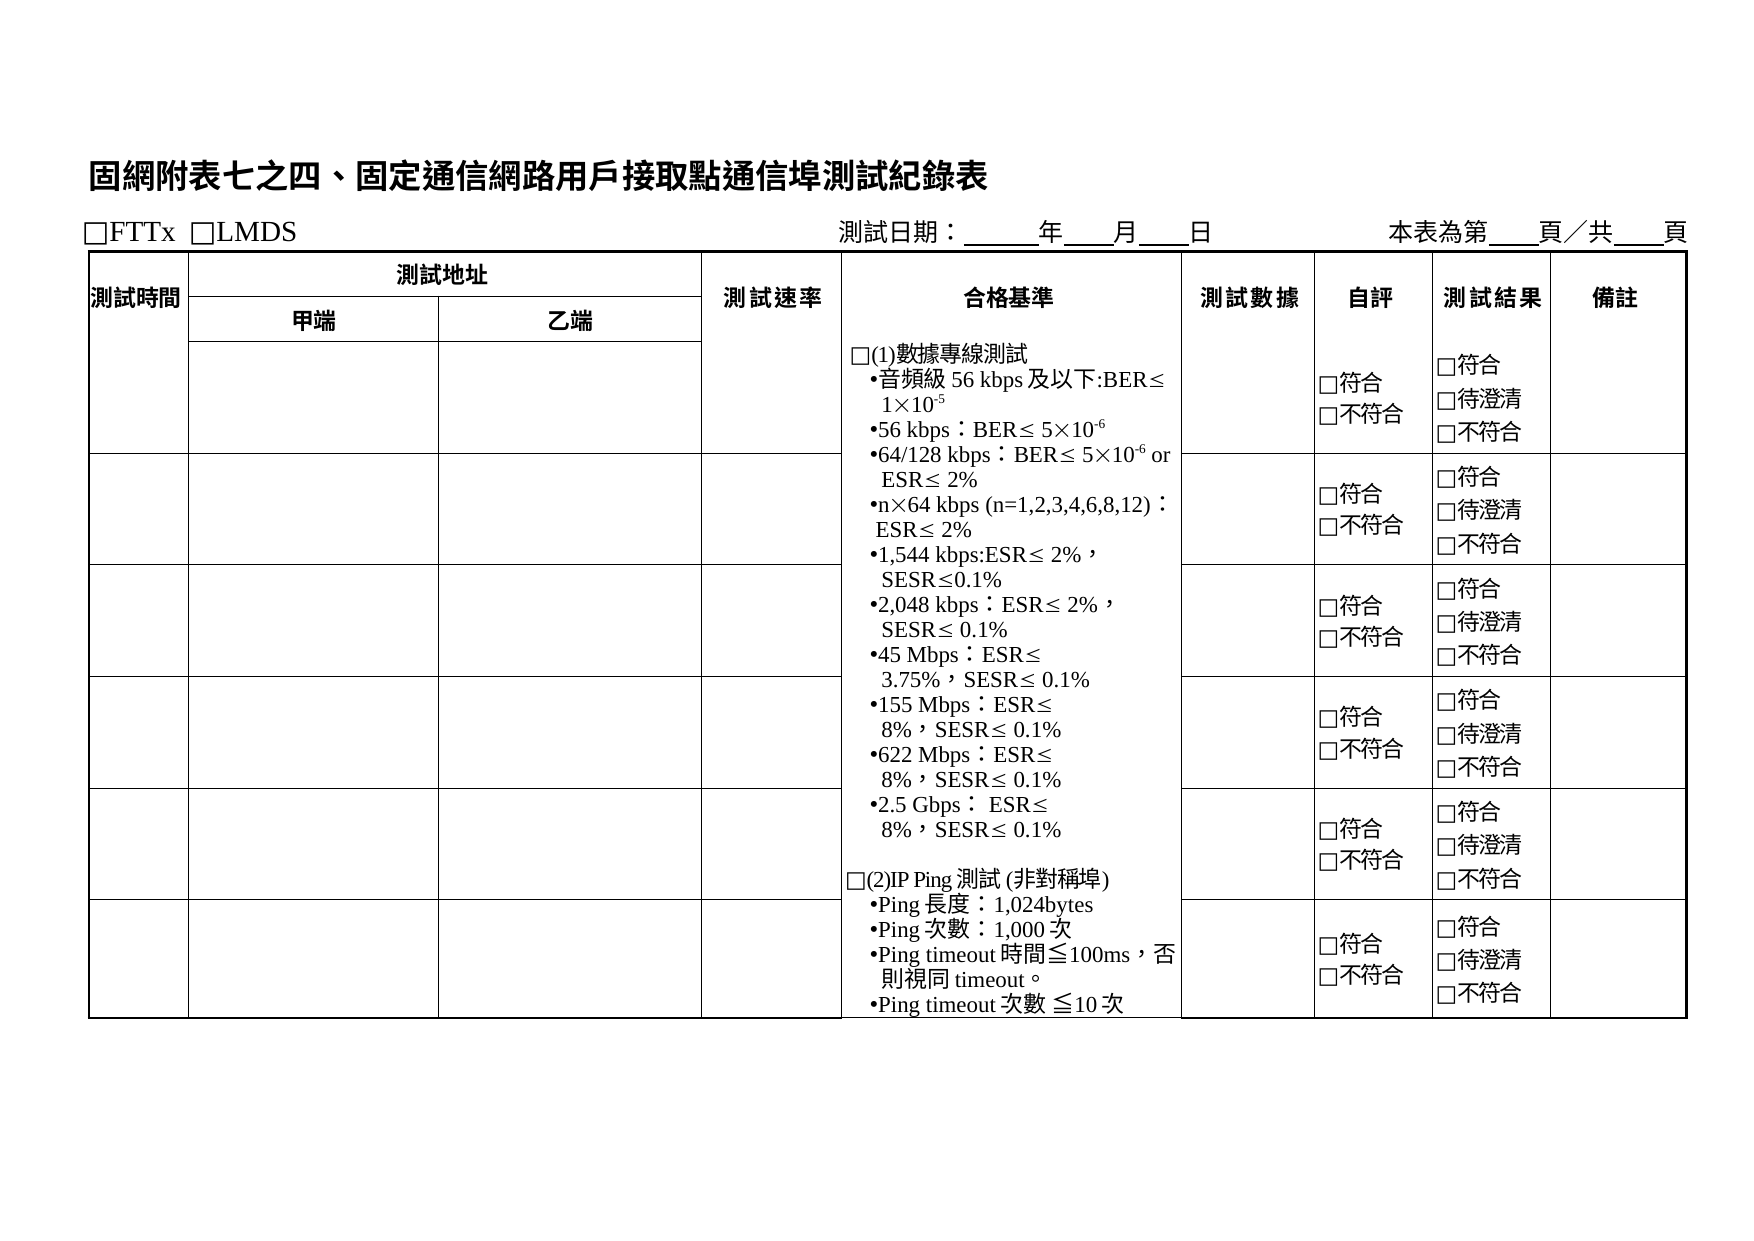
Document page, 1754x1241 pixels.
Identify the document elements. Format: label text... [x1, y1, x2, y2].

table_header 備註 [1551, 253, 1685, 341]
table_cell [702, 565, 841, 676]
table_header 自評 [1315, 253, 1432, 341]
table_cell [189, 342, 438, 452]
text □FTTx □LMDS 測試日期： 年 月 日 本表為第 頁／共 頁 [82, 211, 1690, 250]
table_cell □符合 □不符合 [1315, 341, 1432, 452]
table_header 合格基準 [842, 253, 1181, 341]
table_cell [189, 789, 438, 899]
table_cell [1551, 565, 1685, 676]
table_cell [1182, 789, 1314, 899]
table_header 測試時間 [90, 253, 188, 341]
table_cell [702, 900, 841, 1017]
table_cell [439, 900, 701, 1017]
table_cell [439, 789, 701, 899]
table_header 測試速率 [702, 253, 841, 341]
table_cell [1182, 454, 1314, 564]
table_cell [189, 565, 438, 676]
table_header 測試地址 [189, 253, 701, 296]
table_cell □符合 □不符合 [1315, 677, 1432, 787]
table_cell [90, 900, 188, 1017]
table_cell [702, 677, 841, 787]
table_cell □符合 □待澄清 □不符合 [1433, 900, 1550, 1017]
table_cell [439, 454, 701, 564]
table_cell [702, 789, 841, 899]
table_cell [1182, 565, 1314, 676]
table_cell [90, 341, 188, 452]
table_cell 甲端 [189, 297, 438, 341]
table_cell □符合 □待澄清 □不符合 [1433, 789, 1550, 899]
table_cell □符合 □待澄清 □不符合 [1433, 341, 1550, 452]
table_cell [1182, 900, 1314, 1017]
table_cell [189, 454, 438, 564]
table_cell [702, 341, 841, 452]
table_cell [1551, 677, 1685, 787]
table_cell □符合 □不符合 [1315, 900, 1432, 1017]
table_cell □符合 □不符合 [1315, 454, 1432, 564]
table_cell □符合 □待澄清 □不符合 [1433, 565, 1550, 676]
table_cell [90, 677, 188, 787]
table_cell [439, 342, 701, 452]
table_cell [90, 454, 188, 564]
table_header 測試數據 [1182, 253, 1314, 341]
table_cell [189, 900, 438, 1017]
table_cell [90, 789, 188, 899]
table_cell □符合 □不符合 [1315, 789, 1432, 899]
table_cell [1551, 900, 1685, 1017]
subtitle 固網附表七之四、固定通信網路用戶接取點通信埠測試紀錄表 [89, 150, 1695, 198]
table_cell [1551, 341, 1685, 452]
table_cell [702, 454, 841, 564]
table_cell [1182, 341, 1314, 452]
table_cell □(1)數據專線測試 音頻級56 kbps及以下:BER 110-5 56 kbps：BER 510-6 64/128 kbps：BER 510-6 or ESR 2% n64 kbps (n=1,2,3,4,6,8,12)： ESR 2% 1,544 kbps:ESR 2%， SESR0.1% 2,048 kbps：ESR 2%， SESR 0.1% 45 Mbps：ESR 3.75%，SESR 0.1% 155 Mbps：ESR 8%，SESR 0.1% 622 Mbps：ESR 8%，SESR 0.1% 2.5 Gbps： ESR 8%，SESR 0.1% □(2)IP Ping測試 (非對稱埠) Ping長度：1,024bytes Ping次數：1,000次 Ping timeout時間≦100ms，否則視同timeout。 Ping timeout次數 ≦10次 [842, 341, 1181, 1017]
table_cell [1551, 789, 1685, 899]
table_cell [439, 565, 701, 676]
table_cell [439, 677, 701, 787]
table_cell [1551, 454, 1685, 564]
table_header 測試結果 [1433, 253, 1550, 341]
table_cell □符合 □待澄清 □不符合 [1433, 677, 1550, 787]
table_cell [90, 565, 188, 676]
table_cell [1182, 677, 1314, 787]
table_cell □符合 □待澄清 □不符合 [1433, 454, 1550, 564]
table_cell 乙端 [439, 297, 701, 341]
table_cell [189, 677, 438, 787]
table_cell □符合 □不符合 [1315, 565, 1432, 676]
